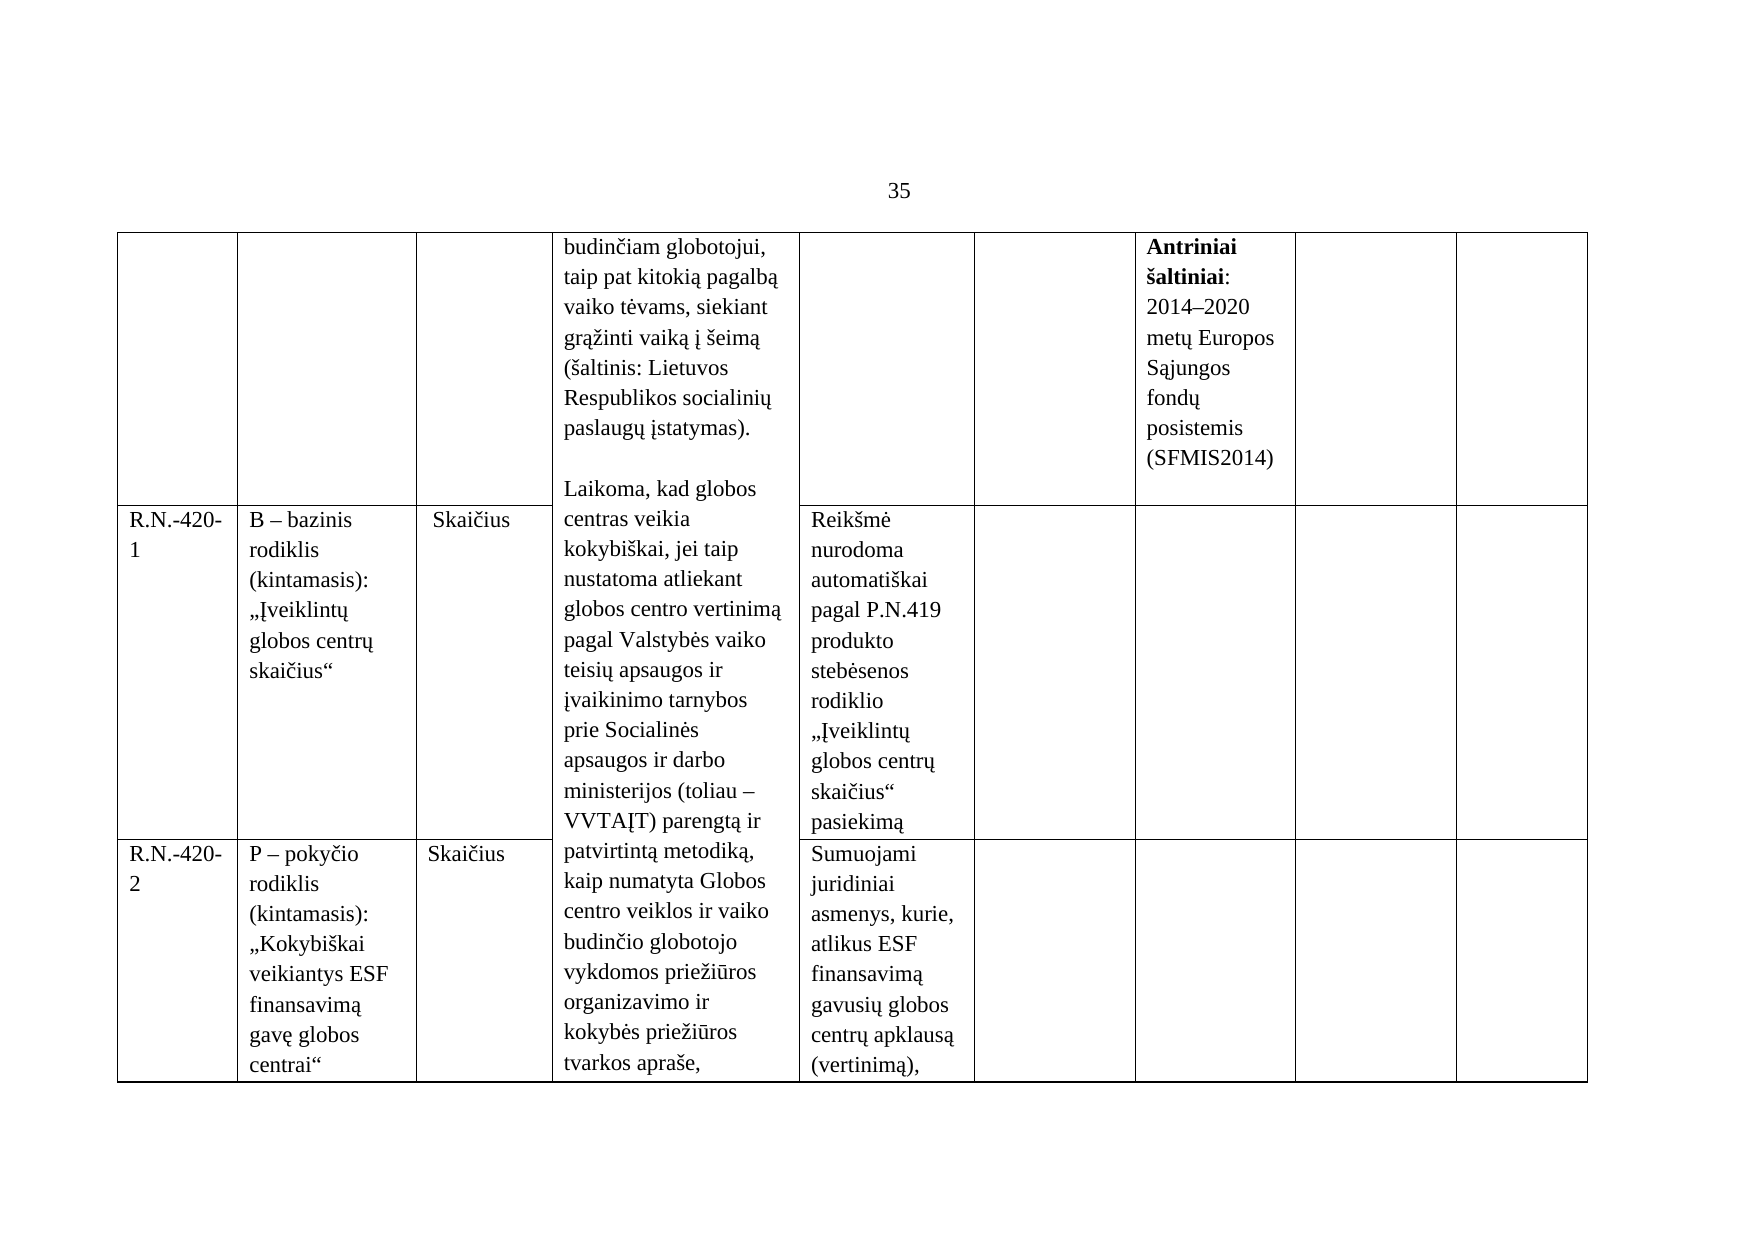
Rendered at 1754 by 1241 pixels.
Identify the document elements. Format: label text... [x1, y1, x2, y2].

table_cell [1296, 506, 1456, 839]
table_cell Skaičius [417, 840, 552, 1081]
table_cell [113, 505, 117, 839]
table_cell [975, 840, 1135, 1081]
table_cell [238, 233, 416, 505]
table_cell R.N.-420-1 [118, 506, 237, 839]
table_cell [975, 506, 1135, 839]
table_cell budinčiam globotojui, taip pat kitokią pagalbą vaiko tėvams, siekiant grąžinti vaiką į šeimą (šaltinis: Lietuvos Respublikos socialinių paslaugų įstatymas). Laikoma, kad globos centras veikia kokybiškai, jei taip nustatoma atliekant globos centro vertinimą pagal Valstybės vaiko teisių apsaugos ir įvaikinimo tarnybos prie Socialinės apsaugos ir darbo ministerijos (toliau – VVTAĮT) parengtą ir patvirtintą metodiką, kaip numatyta Globos centro veiklos ir vaiko budinčio globotojo vykdomos priežiūros organizavimo ir kokybės priežiūros tvarkos apraše, [553, 233, 799, 1081]
table_cell Antriniai šaltiniai: 2014–2020 metų Europos Sąjungos fondų posistemis (SFMIS2014) [1136, 233, 1295, 505]
table_cell [1296, 233, 1456, 505]
table_cell B – bazinis rodiklis (kintamasis): „Įveiklintų globos centrų skaičius“ [238, 506, 416, 839]
table_cell [1296, 840, 1456, 1081]
table_cell P – pokyčio rodiklis (kintamasis): „Kokybiškai veikiantys ESF finansavimą gavę globos centrai“ [238, 840, 416, 1081]
table_cell [975, 233, 1135, 505]
table_cell [417, 233, 552, 505]
table_cell [118, 233, 237, 505]
table_cell [1136, 506, 1295, 839]
table_cell R.N.-420-2 [118, 840, 237, 1081]
table_cell [113, 232, 117, 505]
table_cell Sumuojami juridiniai asmenys, kurie, atlikus ESF finansavimą gavusių globos centrų apklausą (vertinimą), [800, 840, 974, 1081]
table_cell Reikšmė nurodoma automatiškai pagal P.N.419 produkto stebėsenos rodiklio „Įveiklintų globos centrų skaičius“ pasiekimą [800, 506, 974, 839]
table_cell [113, 839, 117, 1081]
table_cell [1457, 840, 1587, 1081]
table_cell [1136, 840, 1295, 1081]
table_cell [800, 233, 974, 505]
table_cell [1457, 506, 1587, 839]
table_cell Skaičius [417, 506, 552, 839]
table_cell [1457, 233, 1587, 505]
